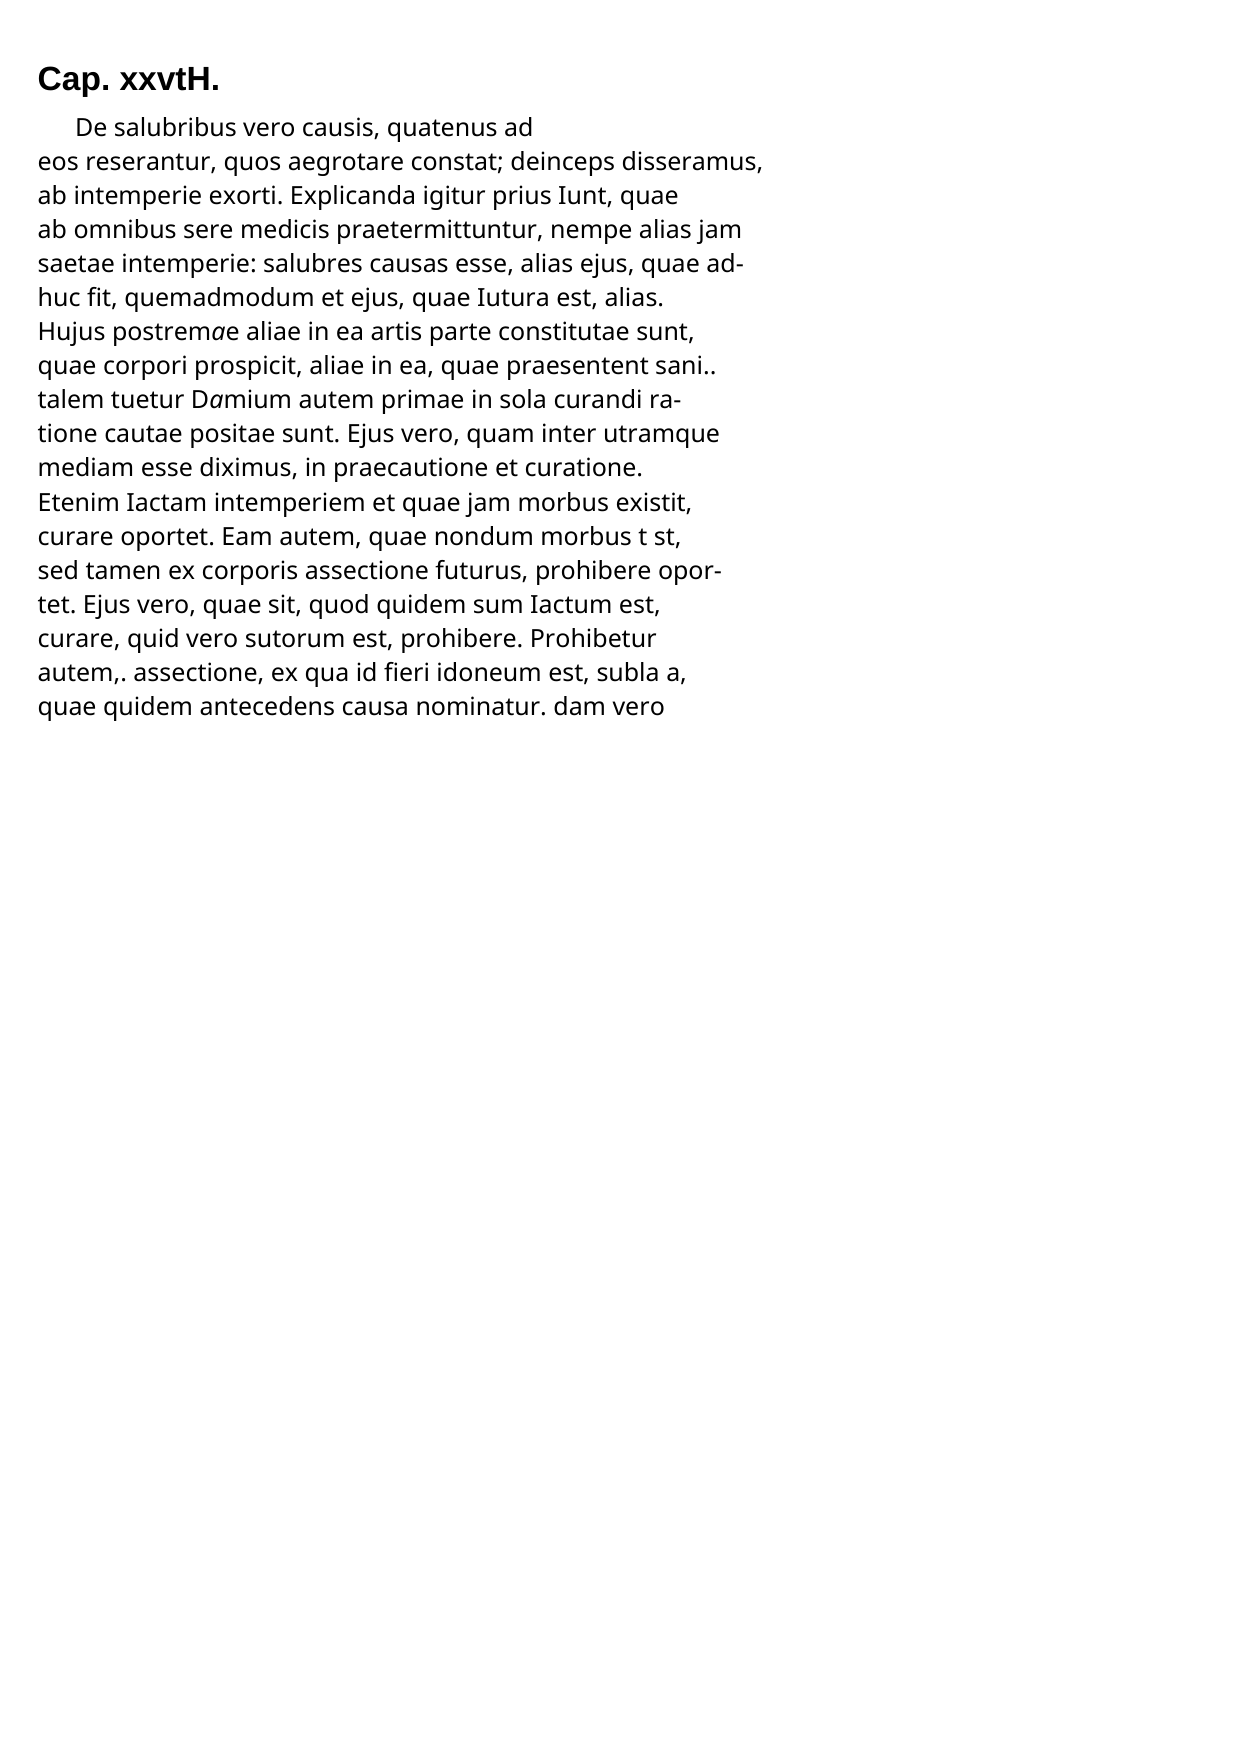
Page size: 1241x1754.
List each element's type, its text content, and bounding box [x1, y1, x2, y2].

text De salubribus vero causis, quatenus ad eos reserantur, quos aegrotare constat; deinceps disseramus, ab intemperie exorti. Explicanda igitur prius Iunt, quae ab omnibus sere medicis praetermittuntur, nempe alias jam saetae intemperie: salubres causas esse, alias ejus, quae ad- huc fit, quemadmodum et ejus, quae Iutura est, alias. Hujus postremae aliae in ea artis parte constitutae sunt, quae corpori prospicit, aliae in ea, quae praesentent sani.. talem tuetur Damium autem primae in sola curandi ra- tione cautae positae sunt. Ejus vero, quam inter utramque mediam esse diximus, in praecautione et curatione. Etenim Iactam intemperiem et quae jam morbus existit, curare oportet. Eam autem, quae nondum morbus t st, sed tamen ex corporis assectione futurus, prohibere opor- tet. Ejus vero, quae sit, quod quidem sum Iactum est, curare, quid vero sutorum est, prohibere. Prohibetur autem,. assectione, ex qua id fieri idoneum est, subla a, quae quidem antecedens causa nominatur. dam vero [37, 109, 1203, 723]
subtitle Cap. xxvtH. [37, 58, 1203, 97]
